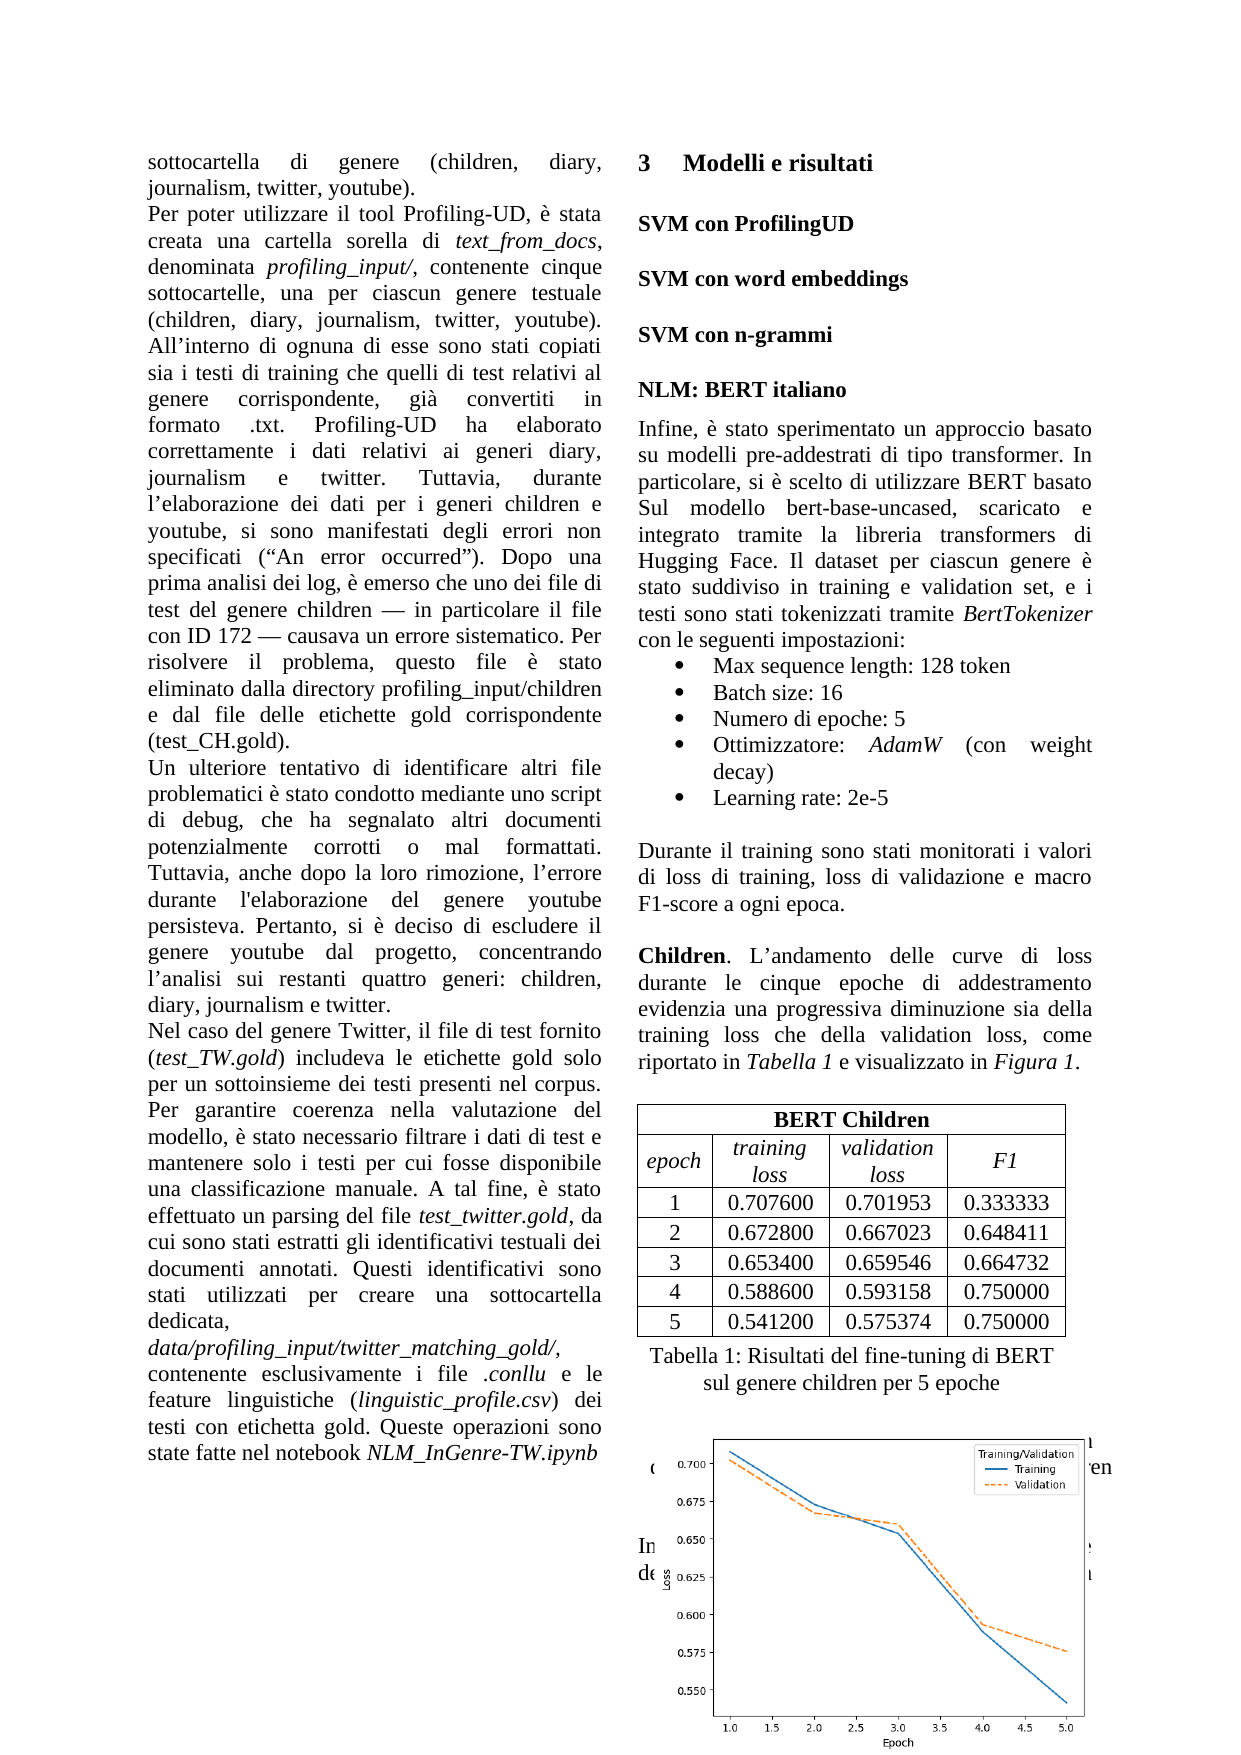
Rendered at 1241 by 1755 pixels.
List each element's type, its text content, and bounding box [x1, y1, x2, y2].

table_cell Figura 1: Curve di loss di training e validation durante il fine-tuning di BERT sul genere children in 5 epoche [638, 1427, 1124, 1506]
table_cell validation loss [830, 1135, 947, 1187]
subtitle SVM con n-grammi [638, 321, 1093, 347]
table_cell 0.659546 [830, 1248, 947, 1276]
table_cell F1 [948, 1135, 1065, 1187]
subtitle SVM con word embeddings [638, 265, 1093, 292]
text Nel caso del genere Twitter, il file di test fornito (test_TW.gold) includeva le etichette gold solo per un sottoinsieme dei testi presenti nel corpus. Per garantire coerenza nella valutazione del modello, è stato necessario filtrare i dati di test e mantenere solo i testi per cui fosse disponibile una classificazione manuale. A tal fine, è stato effettuato un parsing del file test_twitter.gold, da cui sono stati estratti gli identificativi testuali dei documenti annotati. Questi identificativi sono stati utilizzati per creare una sottocartella dedicata, data/profiling_input/twitter_matching_gold/, contenente esclusivamente i file .conllu e le feature linguistiche (linguistic_profile.csv) dei testi con etichetta gold. Queste operazioni sono state fatte nel notebook NLM_InGenre-TW.ipynb [148, 1017, 602, 1465]
table_cell 0.664732 [948, 1248, 1065, 1276]
text Un ulteriore tentativo di identificare altri file problematici è stato condotto mediante uno script di debug, che ha segnalato altri documenti potenzialmente corrotti o mal formattati. Tuttavia, anche dopo la loro rimozione, l’errore durante l'elaborazione del genere youtube persisteva. Pertanto, si è deciso di escludere il genere youtube dal progetto, concentrando l’analisi sui restanti quattro generi: children, diary, journalism e twitter. [148, 754, 602, 1017]
table_cell Tabella 1: Risultati del fine-tuning di BERT sul genere children per 5 epoche [638, 1337, 1066, 1401]
table_cell 4 [638, 1277, 712, 1306]
text sottocartella di genere (children, diary, journalism, twitter, youtube). [148, 148, 602, 200]
subtitle NLM: BERT italiano [638, 376, 1093, 403]
table_header [638, 1401, 1124, 1427]
table_cell 0.750000 [948, 1277, 1065, 1306]
table_cell 0.575374 [830, 1307, 947, 1336]
table_header [638, 1074, 1066, 1104]
table_cell 0.667023 [830, 1218, 947, 1247]
table_cell 2 [638, 1218, 712, 1247]
table_cell BERT Children [638, 1105, 1065, 1133]
table_cell 0.653400 [713, 1248, 829, 1276]
text Infine, è stato sperimentato un approccio basato su modelli pre-addestrati di tipo transformer. In particolare, si è scelto di utilizzare BERT basato Sul modello bert-base-uncased, scaricato e integrato tramite la libreria transformers di Hugging Face. Il dataset per ciascun genere è stato suddiviso in training e validation set, e i testi sono stati tokenizzati tramite BertTokenizer con le seguenti impostazioni: [638, 415, 1093, 652]
table_cell 0.672800 [713, 1218, 829, 1247]
subtitle Modelli e risultati [638, 148, 1093, 176]
text Per poter utilizzare il tool Profiling-UD, è stata creata una cartella sorella di text_from_docs, denominata profiling_input/, contenente cinque sottocartelle, una per ciascun genere testuale (children, diary, journalism, twitter, youtube). All’interno di ognuna di esse sono stati copiati sia i testi di training che quelli di test relativi al genere corrispondente, già convertiti in formato .txt. Profiling-UD ha elaborato correttamente i dati relativi ai generi diary, journalism e twitter. Tuttavia, durante l’elaborazione dei dati per i generi children e youtube, si sono manifestati degli errori non specificati (“An error occurred”). Dopo una prima analisi dei log, è emerso che uno dei file di test del genere children — in particolare il file con ID 172 — causava un errore sistematico. Per risolvere il problema, questo file è stato eliminato dalla directory profiling_input/children e dal file delle etichette gold corrispondente (test_CH.gold). [148, 200, 602, 754]
table_cell 1 [638, 1188, 712, 1217]
list Max sequence length: 128 token [675, 652, 1093, 679]
table_cell 0.648411 [948, 1218, 1065, 1247]
subtitle SVM con ProfilingUD [638, 210, 1093, 236]
table_cell 0.333333 [948, 1188, 1065, 1217]
table_cell 0.541200 [713, 1307, 829, 1336]
table_cell 0.593158 [830, 1277, 947, 1306]
table_cell 0.701953 [830, 1188, 947, 1217]
text Children. L’andamento delle curve di loss durante le cinque epoche di addestramento evidenzia una progressiva diminuzione sia della training loss che della validation loss, come riportato in Tabella 1 e visualizzato in Figura 1. [638, 942, 1093, 1074]
table_cell 0.707600 [713, 1188, 829, 1217]
list Batch size: 16 [675, 679, 1093, 705]
list Ottimizzatore: AdamW (con weight decay) [675, 731, 1093, 784]
table_cell 5 [638, 1307, 712, 1336]
table_cell 3 [638, 1248, 712, 1276]
list Learning rate: 2e-5 [675, 784, 1093, 811]
table_cell 0.750000 [948, 1307, 1065, 1336]
table_cell training loss [713, 1135, 829, 1187]
table_cell 0.588600 [713, 1277, 829, 1306]
table_cell [1090, 1506, 1124, 1532]
table_cell epoch [638, 1135, 712, 1187]
list Numero di epoche: 5 [675, 705, 1093, 731]
text Durante il training sono stati monitorati i valori di loss di training, loss di validazione e macro F1-score a ogni epoca. [638, 837, 1093, 916]
table_cell [638, 1506, 654, 1532]
